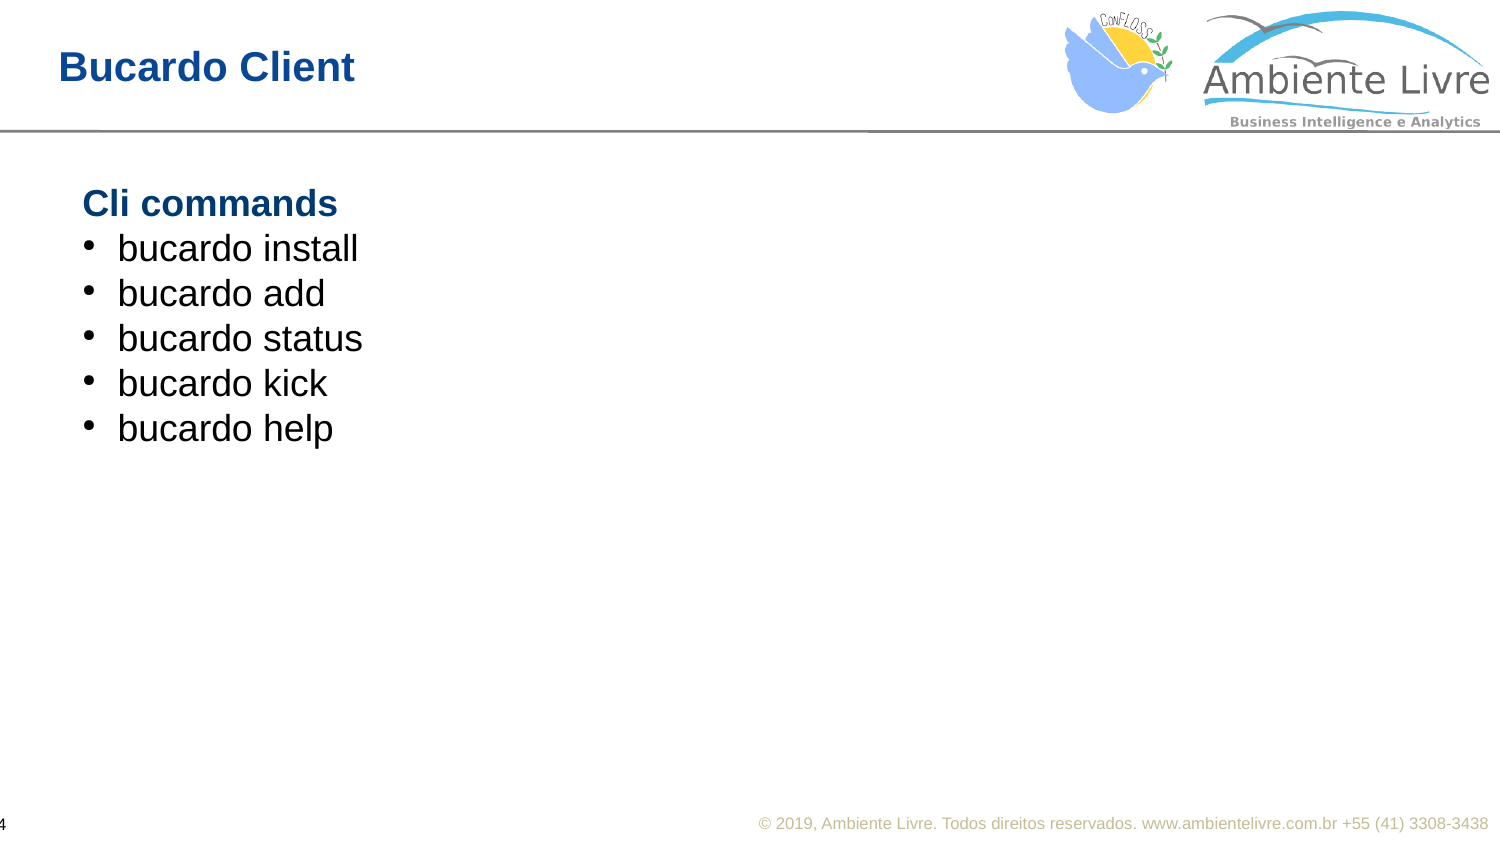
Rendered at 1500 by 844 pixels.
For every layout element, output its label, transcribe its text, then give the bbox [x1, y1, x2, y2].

picture [1203, 11, 1489, 129]
title Bucardo Client [43, 8, 1127, 129]
picture [1051, 0, 1182, 130]
text_box Cli commands bucardo install bucardo add bucardo status bucardo kick bucardo help [67, 171, 1382, 457]
